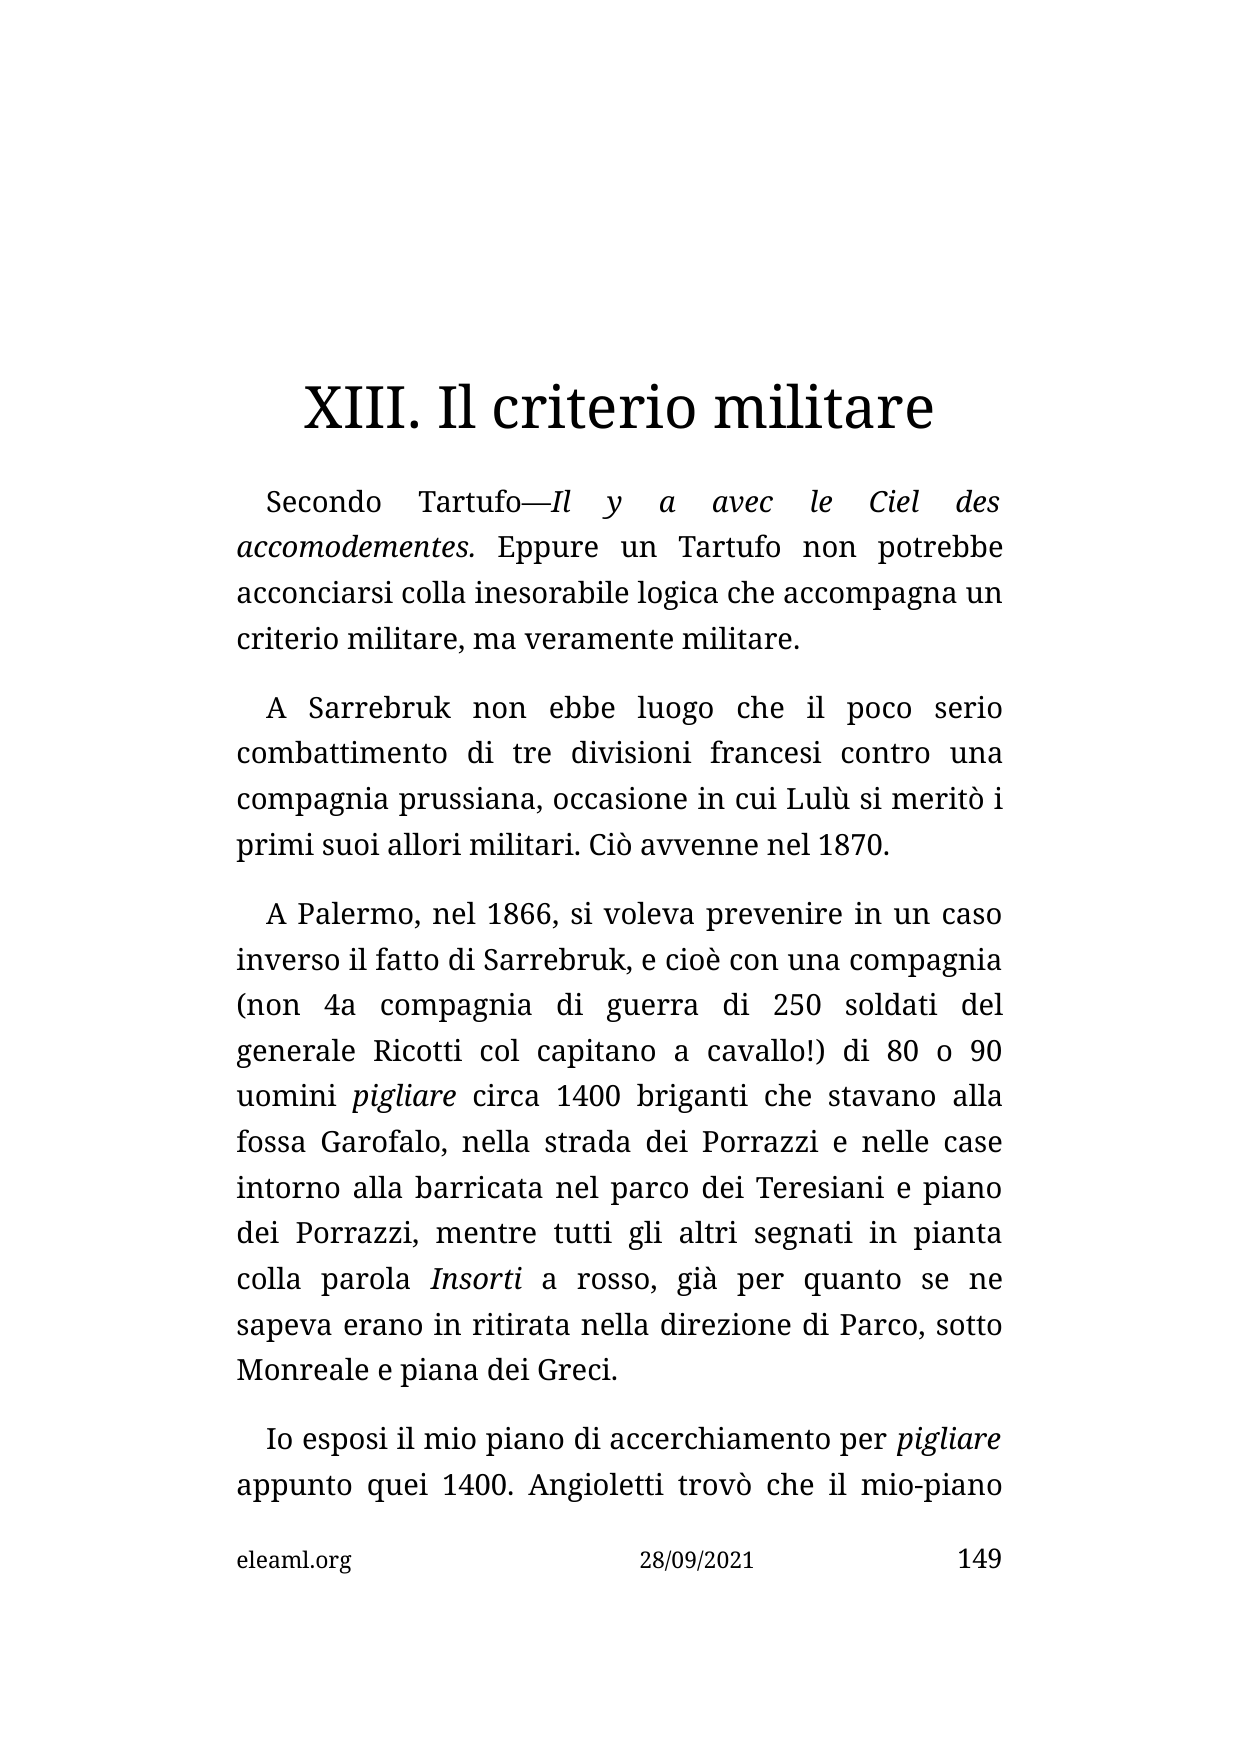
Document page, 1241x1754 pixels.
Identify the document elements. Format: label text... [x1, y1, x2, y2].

text A Palermo, nel 1866, si voleva prevenire in un caso inverso il fatto di Sarrebruk, e cioè con una compagnia (non 4a compagnia di guerra di 250 soldati del generale Ricotti col capitano a cavallo!) di 80 o 90 uomini pigliare circa 1400 briganti che stavano alla fossa Garofalo, nella strada dei Porrazzi e nelle case intorno alla barricata nel parco dei Teresiani e piano dei Porrazzi, mentre tutti gli altri segnati in pianta colla parola Insorti a rosso, già per quanto se ne sapeva erano in ritirata nella direzione di Parco, sotto Monreale e piana dei Greci. [236, 893, 1004, 1389]
subtitle XIII. Il criterio militare [236, 366, 1004, 446]
text Secondo Tartufo—Il y a avec le Ciel des accomodementes. Eppure un Tartufo non potrebbe acconciarsi colla inesorabile logica che accompagna un criterio militare, ma veramente militare. [236, 481, 1004, 658]
text A Sarrebruk non ebbe luogo che il poco serio combattimento di tre divisioni francesi contro una compagnia prussiana, occasione in cui Lulù si meritò i primi suoi allori militari. Ciò avvenne nel 1870. [236, 687, 1004, 864]
text Io esposi il mio piano di accerchiamento per pigliare appunto quei 1400. Angioletti trovò che il mio-piano [236, 1418, 1004, 1504]
